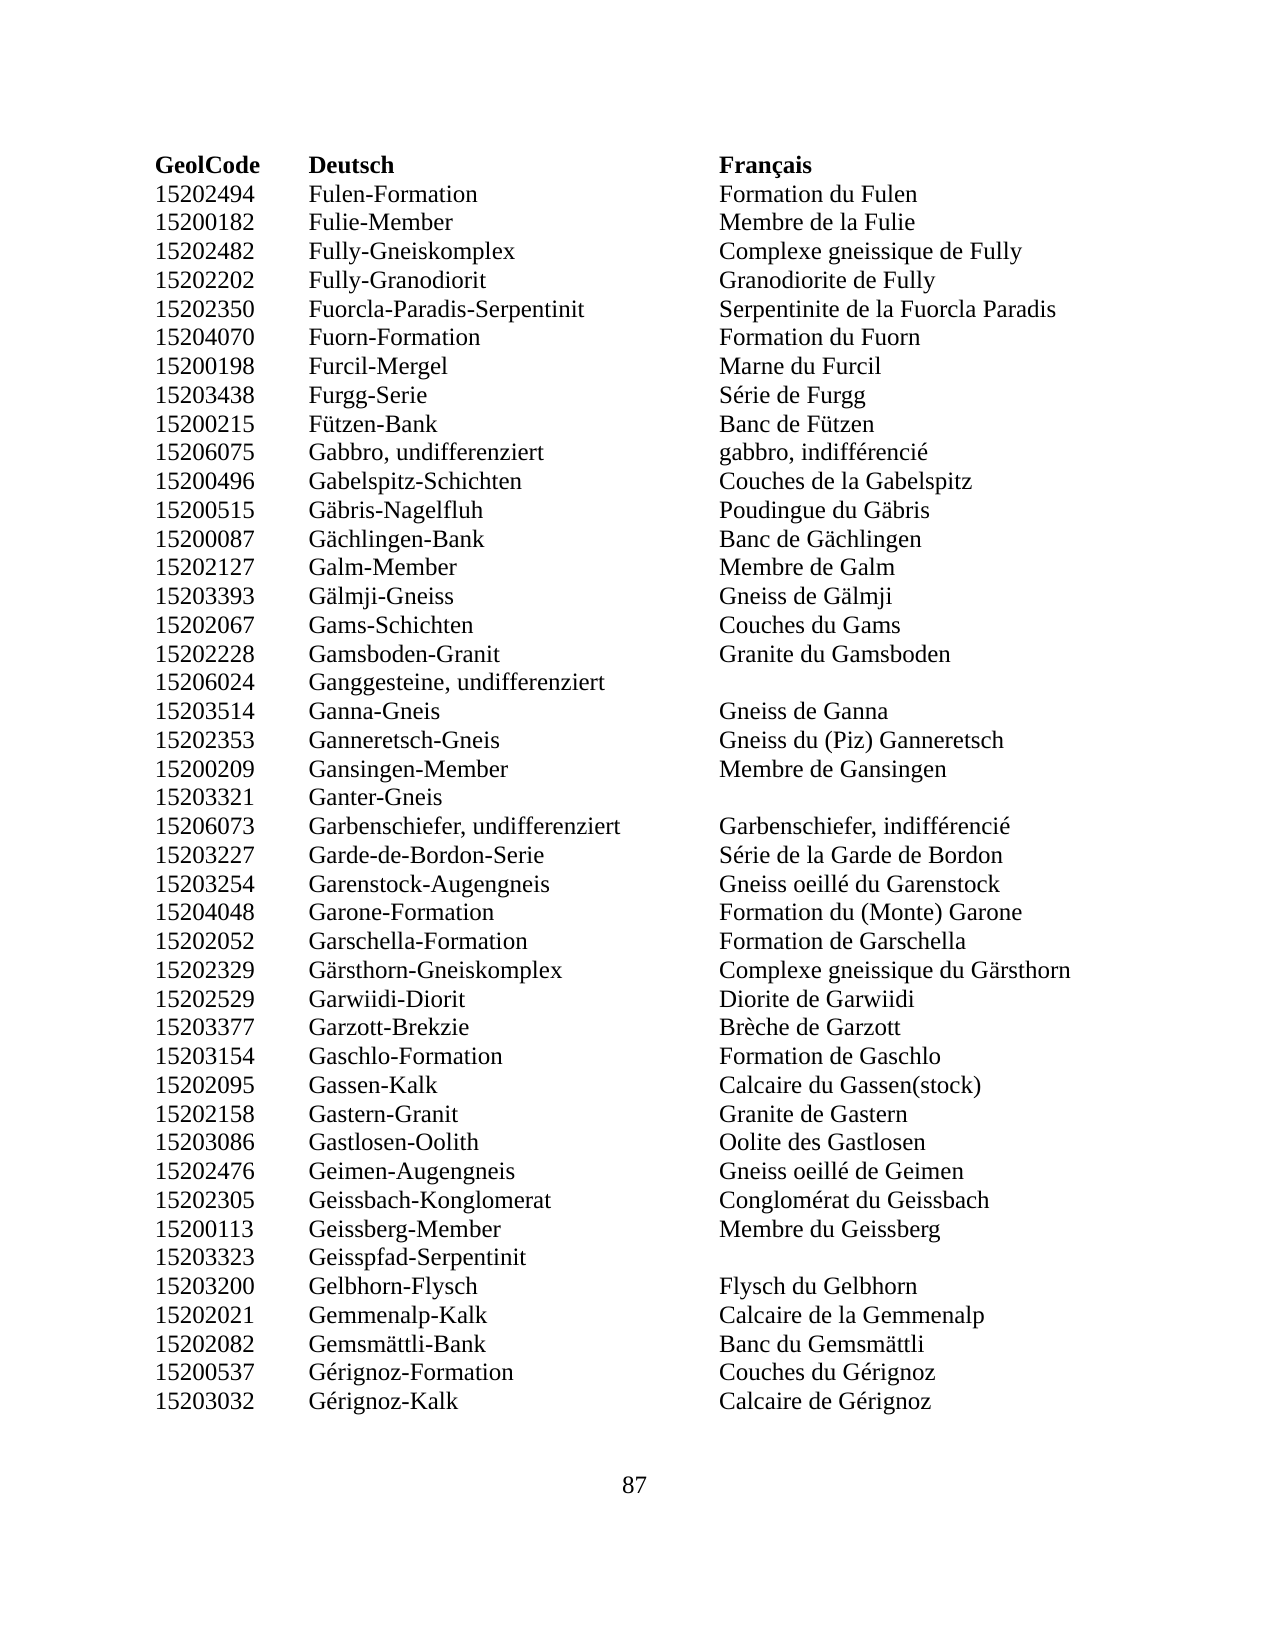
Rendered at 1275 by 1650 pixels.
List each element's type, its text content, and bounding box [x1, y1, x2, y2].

table_cell Garschella-Formation [304, 926, 714, 955]
table_cell Gemmenalp-Kalk [304, 1300, 714, 1329]
table_cell Membre du Geissberg [714, 1214, 1125, 1242]
table_cell Fuorn-Formation [304, 323, 714, 351]
table_header Deutsch [304, 150, 714, 179]
table_cell Geimen-Augengneis [304, 1156, 714, 1185]
table_cell Formation du (Monte) Garone [714, 898, 1125, 926]
table_cell Gérignoz-Kalk [304, 1386, 714, 1415]
table_cell Diorite de Garwiidi [714, 984, 1125, 1012]
table_cell Formation de Gaschlo [714, 1041, 1125, 1070]
table_cell Ganter-Gneis [304, 783, 714, 811]
table_cell Gansingen-Member [304, 754, 714, 782]
table_cell Geissbach-Konglomerat [304, 1185, 714, 1214]
table_cell 15200182 [150, 208, 304, 236]
table_cell Gastern-Granit [304, 1099, 714, 1127]
table_cell Granodiorite de Fully [714, 265, 1125, 294]
table_cell 15202350 [150, 294, 304, 322]
table_cell Garone-Formation [304, 898, 714, 926]
table_cell 15203323 [150, 1243, 304, 1271]
table_cell 15203321 [150, 783, 304, 811]
table_cell Gassen-Kalk [304, 1070, 714, 1099]
table_cell Furcil-Mergel [304, 351, 714, 380]
table_cell Calcaire du Gassen(stock) [714, 1070, 1125, 1099]
table_cell Gams-Schichten [304, 610, 714, 639]
table_cell 15200198 [150, 351, 304, 380]
table_cell Oolite des Gastlosen [714, 1128, 1125, 1156]
table_cell 15202095 [150, 1070, 304, 1099]
table_cell Fützen-Bank [304, 409, 714, 437]
table_cell Gälmji-Gneiss [304, 581, 714, 610]
table_cell 15200215 [150, 409, 304, 437]
table_cell gabbro, indifférencié [714, 438, 1125, 466]
table_header Français [714, 150, 1125, 179]
table_cell Membre de Galm [714, 553, 1125, 581]
table_cell Gäbris-Nagelfluh [304, 495, 714, 524]
table_cell 15202529 [150, 984, 304, 1012]
table_cell 15203393 [150, 581, 304, 610]
table_cell Fully-Gneiskomplex [304, 236, 714, 265]
table_cell Gneiss de Gälmji [714, 581, 1125, 610]
table_cell 15206075 [150, 438, 304, 466]
table_cell Gneiss oeillé du Garenstock [714, 869, 1125, 897]
table_cell Garenstock-Augengneis [304, 869, 714, 897]
table_cell 15203200 [150, 1271, 304, 1300]
table_cell 15203377 [150, 1013, 304, 1041]
table_cell Fulen-Formation [304, 179, 714, 207]
table_cell Serpentinite de la Fuorcla Paradis [714, 294, 1125, 322]
table_cell 15202158 [150, 1099, 304, 1127]
table_cell Gamsboden-Granit [304, 639, 714, 667]
table_cell Granite du Gamsboden [714, 639, 1125, 667]
table_cell 15203086 [150, 1128, 304, 1156]
table_cell 15200113 [150, 1214, 304, 1242]
table_cell 15202202 [150, 265, 304, 294]
table_cell Brèche de Garzott [714, 1013, 1125, 1041]
table_cell Garbenschiefer, undifferenziert [304, 811, 714, 840]
table_cell Banc de Gächlingen [714, 524, 1125, 552]
table_cell 15202476 [150, 1156, 304, 1185]
table_cell Formation de Garschella [714, 926, 1125, 955]
table_cell Flysch du Gelbhorn [714, 1271, 1125, 1300]
table_cell Membre de la Fulie [714, 208, 1125, 236]
table_cell Galm-Member [304, 553, 714, 581]
table_cell Formation du Fuorn [714, 323, 1125, 351]
table_cell 15202228 [150, 639, 304, 667]
table_cell Série de Furgg [714, 380, 1125, 409]
table_cell 15200537 [150, 1358, 304, 1386]
table_cell Ganneretsch-Gneis [304, 725, 714, 754]
table_cell Couches du Gérignoz [714, 1358, 1125, 1386]
table_cell Complexe gneissique du Gärsthorn [714, 955, 1125, 984]
table_cell Fulie-Member [304, 208, 714, 236]
table_cell [714, 668, 1125, 696]
table_cell 15202067 [150, 610, 304, 639]
table_cell 15200087 [150, 524, 304, 552]
table_cell Gastlosen-Oolith [304, 1128, 714, 1156]
table_cell 15200515 [150, 495, 304, 524]
table_cell 15202353 [150, 725, 304, 754]
table_cell Gabbro, undifferenziert [304, 438, 714, 466]
table_cell 15203032 [150, 1386, 304, 1415]
table_cell 15202305 [150, 1185, 304, 1214]
table_cell Gneiss du (Piz) Ganneretsch [714, 725, 1125, 754]
table_cell Gneiss de Ganna [714, 696, 1125, 725]
table_cell 15202482 [150, 236, 304, 265]
table_cell [714, 783, 1125, 811]
table_cell Garbenschiefer, indifférencié [714, 811, 1125, 840]
table_cell Gelbhorn-Flysch [304, 1271, 714, 1300]
table_cell 15206024 [150, 668, 304, 696]
table_cell Geisspfad-Serpentinit [304, 1243, 714, 1271]
table_cell Furgg-Serie [304, 380, 714, 409]
table_cell Couches de la Gabelspitz [714, 466, 1125, 495]
table_cell 15202082 [150, 1329, 304, 1357]
table_cell Conglomérat du Geissbach [714, 1185, 1125, 1214]
table_cell Gächlingen-Bank [304, 524, 714, 552]
table_cell 15204048 [150, 898, 304, 926]
table_cell 15203438 [150, 380, 304, 409]
table_cell Couches du Gams [714, 610, 1125, 639]
table_cell 15202052 [150, 926, 304, 955]
table_cell Fuorcla-Paradis-Serpentinit [304, 294, 714, 322]
table_cell Banc du Gemsmättli [714, 1329, 1125, 1357]
table_cell 15203227 [150, 840, 304, 869]
table_cell 15206073 [150, 811, 304, 840]
table_cell Gérignoz-Formation [304, 1358, 714, 1386]
table_cell 15203154 [150, 1041, 304, 1070]
table_cell Membre de Gansingen [714, 754, 1125, 782]
table_cell 15202127 [150, 553, 304, 581]
table_cell 15204070 [150, 323, 304, 351]
table_cell Gneiss oeillé de Geimen [714, 1156, 1125, 1185]
table_cell [714, 1243, 1125, 1271]
table_cell 15203254 [150, 869, 304, 897]
table_cell 15203514 [150, 696, 304, 725]
table_cell 15200496 [150, 466, 304, 495]
table_cell 15200209 [150, 754, 304, 782]
table_cell Garzott-Brekzie [304, 1013, 714, 1041]
table_cell Poudingue du Gäbris [714, 495, 1125, 524]
table_cell Geissberg-Member [304, 1214, 714, 1242]
table_cell Gärsthorn-Gneiskomplex [304, 955, 714, 984]
table_cell 15202494 [150, 179, 304, 207]
table_cell Gemsmättli-Bank [304, 1329, 714, 1357]
table_cell Fully-Granodiorit [304, 265, 714, 294]
table_header GeolCode [150, 150, 304, 179]
table_cell Marne du Furcil [714, 351, 1125, 380]
table_cell Calcaire de la Gemmenalp [714, 1300, 1125, 1329]
table_cell Gaschlo-Formation [304, 1041, 714, 1070]
table_cell Banc de Fützen [714, 409, 1125, 437]
table_cell Formation du Fulen [714, 179, 1125, 207]
table_cell 15202329 [150, 955, 304, 984]
table_cell Ganggesteine, undifferenziert [304, 668, 714, 696]
table_cell 15202021 [150, 1300, 304, 1329]
table_cell Garde-de-Bordon-Serie [304, 840, 714, 869]
table_cell Garwiidi-Diorit [304, 984, 714, 1012]
table_cell Granite de Gastern [714, 1099, 1125, 1127]
table_cell Gabelspitz-Schichten [304, 466, 714, 495]
table_cell Série de la Garde de Bordon [714, 840, 1125, 869]
table_cell Complexe gneissique de Fully [714, 236, 1125, 265]
table_cell Ganna-Gneis [304, 696, 714, 725]
table_cell Calcaire de Gérignoz [714, 1386, 1125, 1415]
